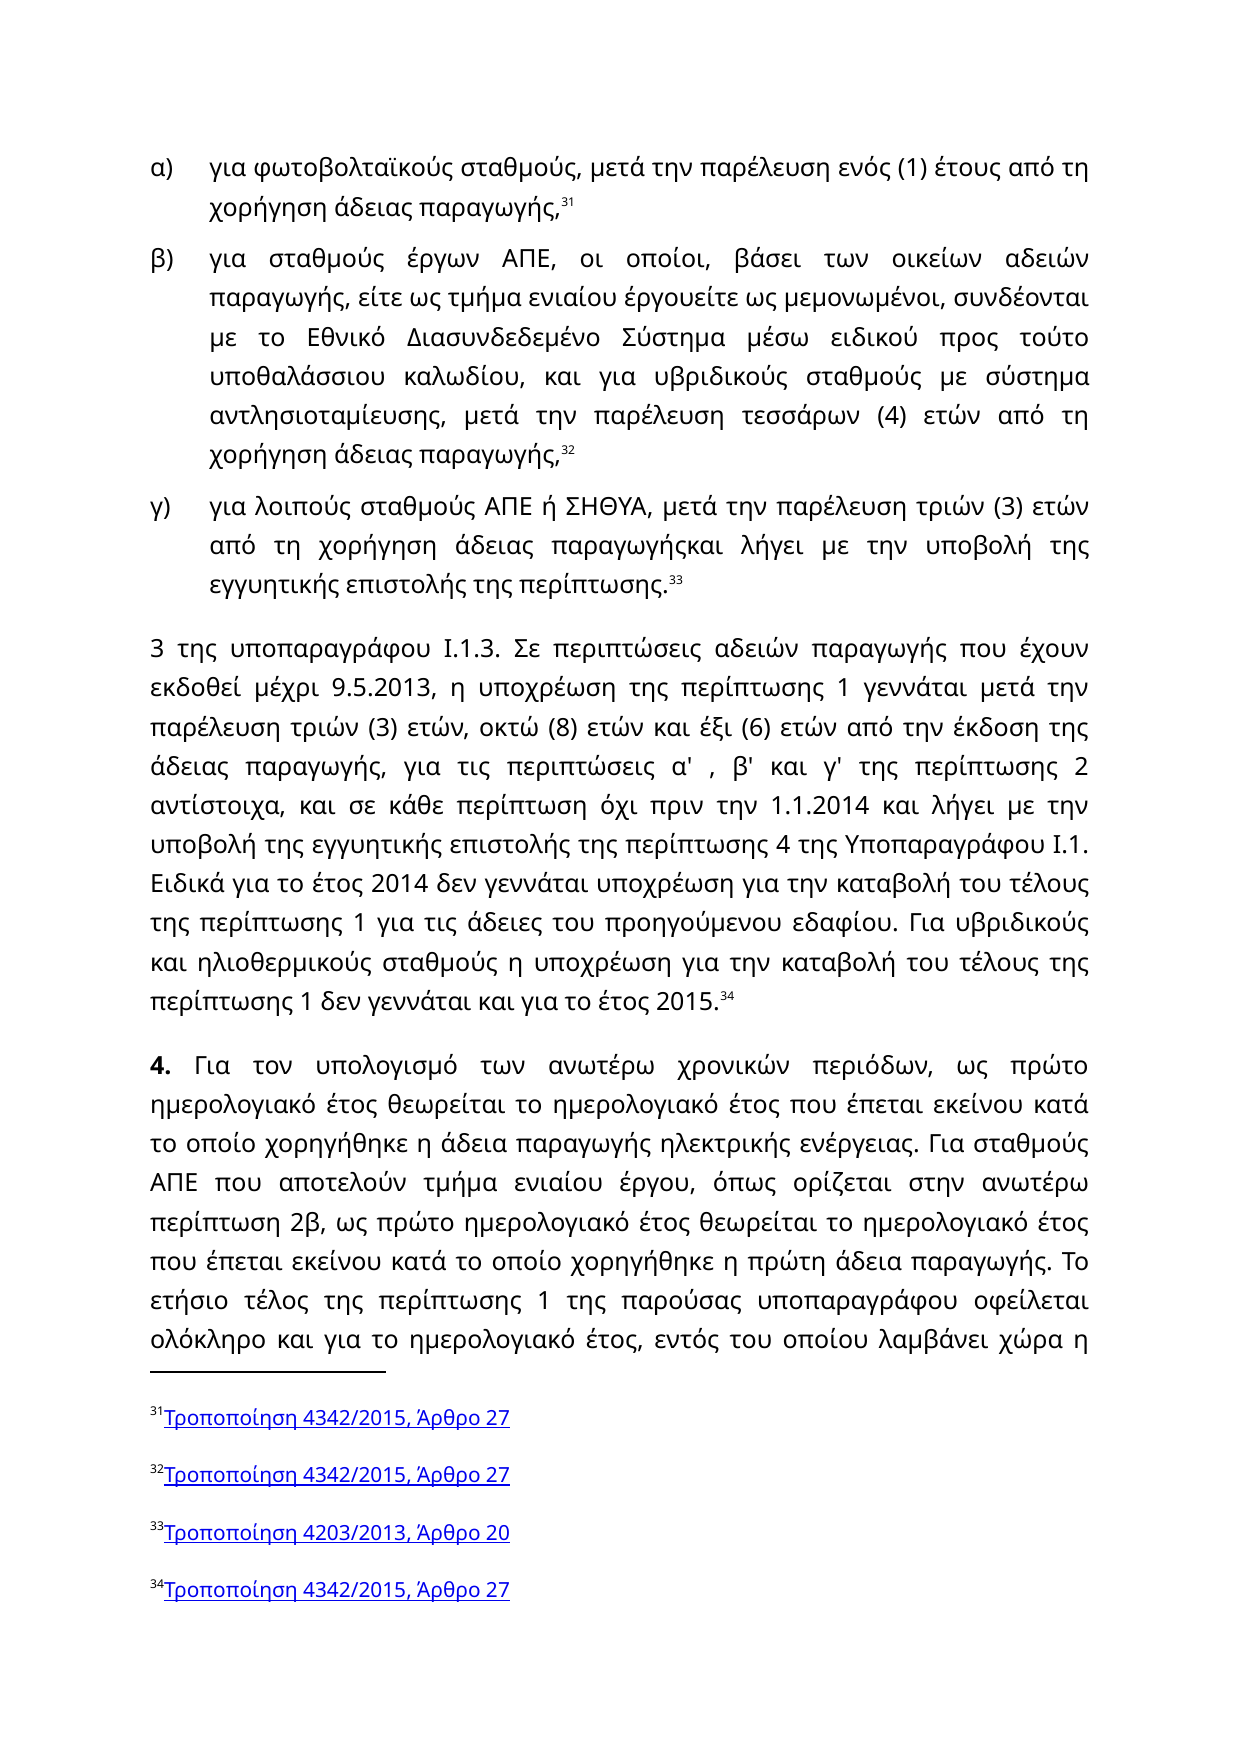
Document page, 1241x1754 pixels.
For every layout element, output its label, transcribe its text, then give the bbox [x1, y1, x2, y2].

text Τροποποίηση 4203/2013, Άρθρο 20 [150, 1518, 1090, 1546]
text 4. Για τον υπολογισμό των ανωτέρω χρονικών περιόδων, ως πρώτο ημερολογιακό έτος θεωρείται το ημερολογιακό έτος που έπεται εκείνου κατά το οποίο χορηγήθηκε η άδεια παραγωγής ηλεκτρικής ενέργειας. Για σταθμούς ΑΠΕ που αποτελούν τμήμα ενιαίου έργου, όπως ορίζεται στην ανωτέρω περίπτωση 2β, ως πρώτο ημερολογιακό έτος θεωρείται το ημερολογιακό έτος που έπεται εκείνου κατά το οποίο χορηγήθηκε η πρώτη άδεια παραγωγής. Το ετήσιο τέλος της περίπτωσης 1 της παρούσας υποπαραγράφου οφείλεται ολόκληρο και για το ημερολογιακό έτος, εντός του οποίου λαμβάνει χώρα η [150, 1047, 1090, 1356]
text 3 της υποπαραγράφου Ι.1.3. Σε περιπτώσεις αδειών παραγωγής που έχουν εκδοθεί μέχρι 9.5.2013, η υποχρέωση της περίπτωσης 1 γεννάται μετά την παρέλευση τριών (3) ετών, οκτώ (8) ετών και έξι (6) ετών από την έκδοση της άδειας παραγωγής, για τις περιπτώσεις α' , β' και γ' της περίπτωσης 2 αντίστοιχα, και σε κάθε περίπτωση όχι πριν την 1.1.2014 και λήγει με την υποβολή της εγγυητικής επιστολής της περίπτωσης 4 της Υποπαραγράφου Ι.1. Ειδικά για το έτος 2014 δεν γεννάται υποχρέωση για την καταβολή του τέλους της περίπτωσης 1 για τις άδειες του προηγούμενου εδαφίου. Για υβριδικούς και ηλιοθερμικούς σταθμούς η υποχρέωση για την καταβολή του τέλους της περίπτωσης 1 δεν γεννάται και για το έτος 2015. [150, 631, 1090, 1017]
text Τροποποίηση 4342/2015, Άρθρο 27 [150, 1576, 1090, 1604]
list γ) για λοιπούς σταθμούς ΑΠΕ ή ΣΗΘΥΑ, μετά την παρέλευση τριών (3) ετών από τη χορήγηση άδειας παραγωγήςκαι λήγει με την υποβολή της εγγυητικής επιστολής της περίπτωσης. [150, 488, 1090, 601]
text Τροποποίηση 4342/2015, Άρθρο 27 [150, 1403, 1090, 1431]
list α) για φωτοβολταϊκούς σταθμούς, μετά την παρέλευση ενός (1) έτους από τη χορήγηση άδειας παραγωγής, [150, 150, 1090, 223]
text Τροποποίηση 4342/2015, Άρθρο 27 [150, 1460, 1090, 1489]
list β) για σταθμούς έργων ΑΠΕ, οι οποίοι, βάσει των οικείων αδειών παραγωγής, είτε ως τμήμα ενιαίου έργουείτε ως μεμονωμένοι, συνδέονται με το Εθνικό Διασυνδεδεμένο Σύστημα μέσω ειδικού προς τούτο υποθαλάσσιου καλωδίου, και για υβριδικούς σταθμούς με σύστημα αντλησιοταμίευσης, μετά την παρέλευση τεσσάρων (4) ετών από τη χορήγηση άδειας παραγωγής, [150, 241, 1090, 471]
